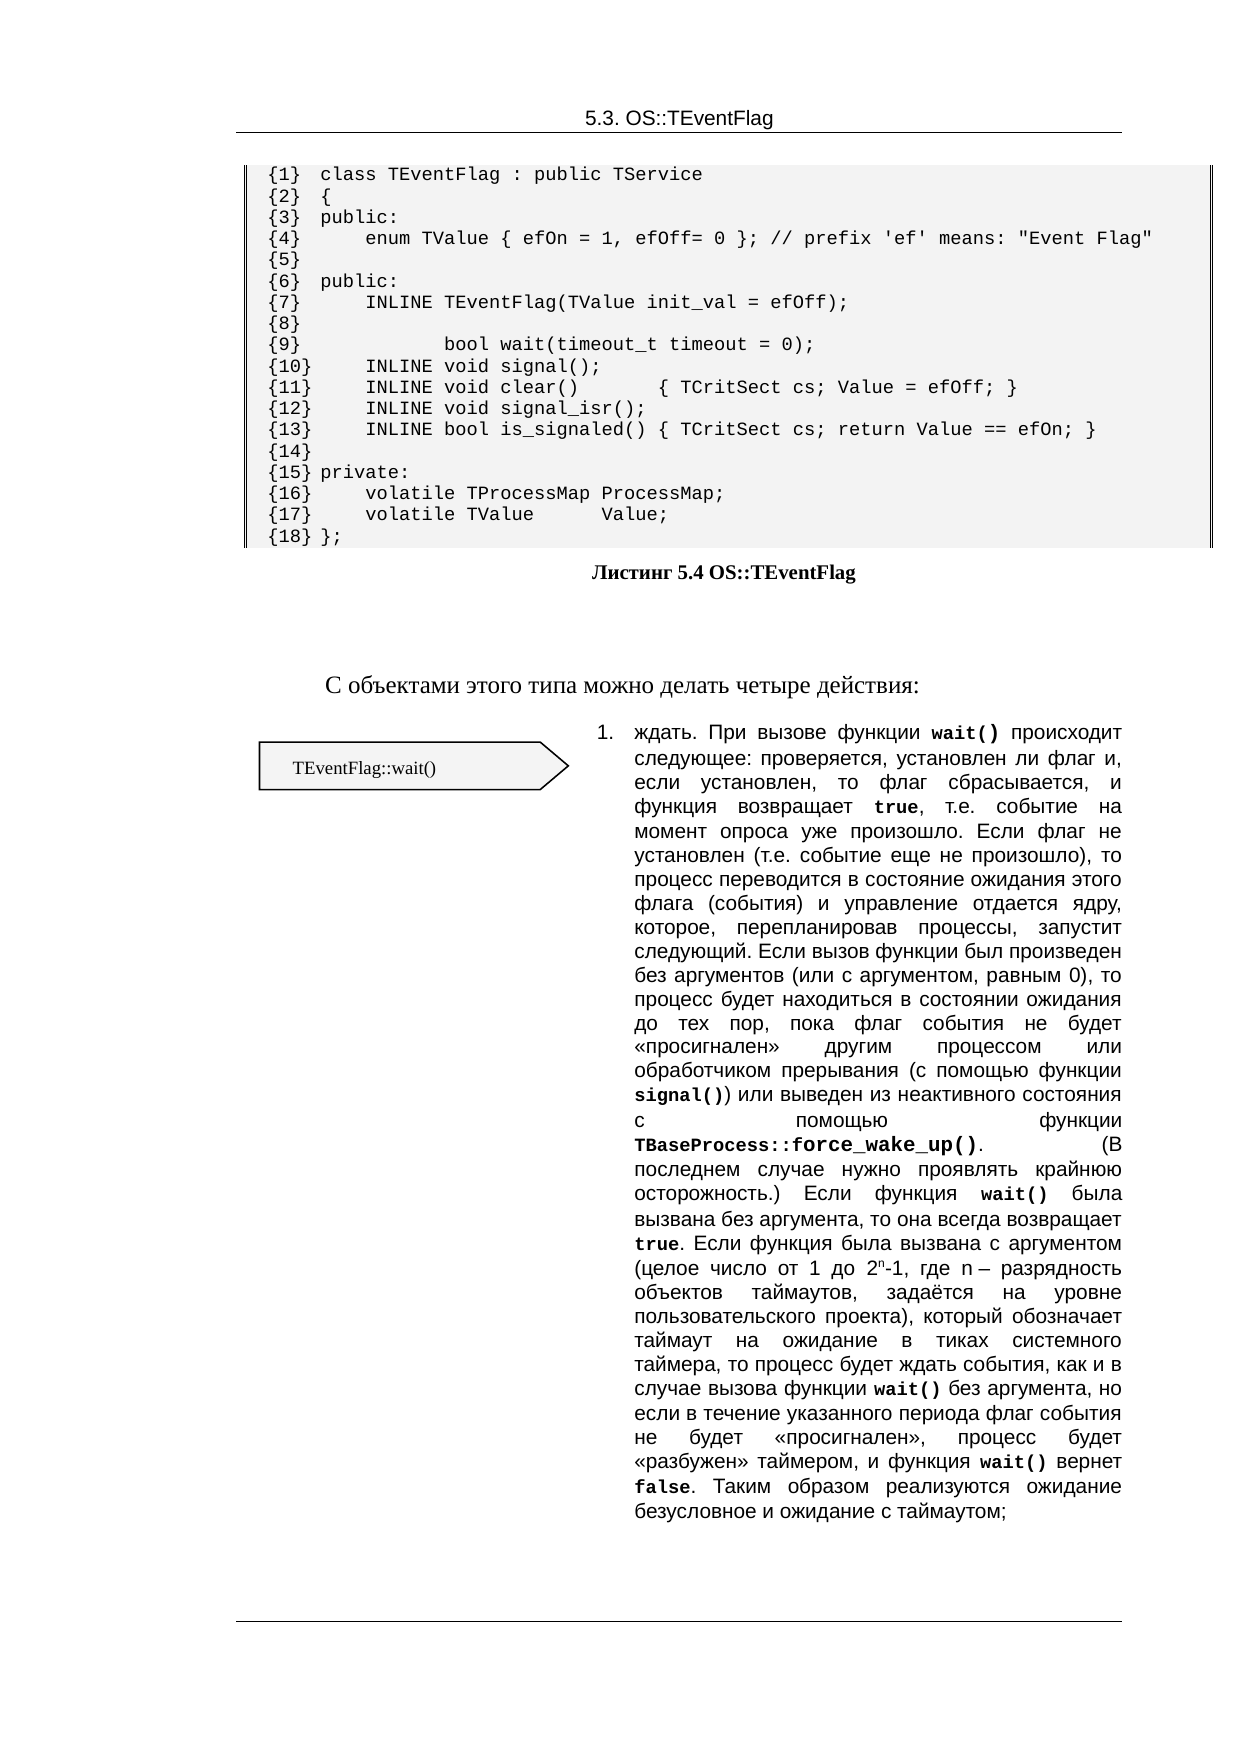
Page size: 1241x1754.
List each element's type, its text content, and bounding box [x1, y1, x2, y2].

text С объектами этого типа можно делать четыре действия: [236, 670, 1122, 699]
list INLINE TEventFlag(TValue init_val = efOff); [247, 293, 1210, 314]
list private: [247, 463, 1210, 484]
list class TEventFlag : public TService [247, 165, 1210, 186]
list }; [247, 526, 1210, 548]
text Листинг 5.4 OS::TEventFlag [325, 560, 1122, 584]
list public: [247, 208, 1210, 229]
list ждать. При вызове функции wait() происходит следующее: проверяется, установлен ли флаг и, если установлен, то флаг сбрасывается, и функция возвращает true, т.е. событие на момент опроса уже произошло. Если флаг не установлен (т.е. событие еще не произошло), то процесс переводится в состояние ожидания этого флага (события) и управление отдается ядру, которое, перепланировав процессы, запустит следующий. Если вызов функции был произведен без аргументов (или с аргументом, равным 0), то процесс будет находиться в состоянии ожидания до тех пор, пока флаг события не будет «просигнален» другим процессом или обработчиком прерывания (с помощью функции signal()) или выведен из неактивного состояния с помощью функции TBaseProcess::force_wake_up(). (В последнем случае нужно проявлять крайнюю осторожность.) Если функция wait() была вызвана без аргумента, то она всегда возвращает true. Если функция была вызвана с аргументом (целое число от 1 до 2n-1, где n – разрядность объектов таймаутов, задаётся на уровне пользовательского проекта), который обозначает таймаут на ожидание в тиках системного таймера, то процесс будет ждать события, как и в случае вызова функции wait() без аргумента, но если в течение указанного периода флаг события не будет «просигнален», процесс будет «разбужен» таймером, и функция wait() вернет false. Таким образом реализуются ожидание безусловное и ожидание с таймаутом; [597, 720, 1122, 1523]
list public: [247, 271, 1210, 293]
list enum TValue { efOn = 1, efOff= 0 }; // prefix 'ef' means: "Event Flag" [247, 229, 1210, 250]
list { [247, 186, 1210, 208]
list bool wait(timeout_t timeout = 0); [247, 335, 1210, 356]
list INLINE void clear() { TCritSect cs; Value = efOff; } [247, 378, 1210, 399]
list INLINE bool is_signaled() { TCritSect cs; return Value == efOn; } [247, 420, 1210, 441]
list volatile TProcessMap ProcessMap; [247, 484, 1210, 505]
list INLINE void signal(); [247, 356, 1210, 378]
list INLINE void signal_isr(); [247, 399, 1210, 420]
list volatile TValue Value; [247, 505, 1210, 526]
